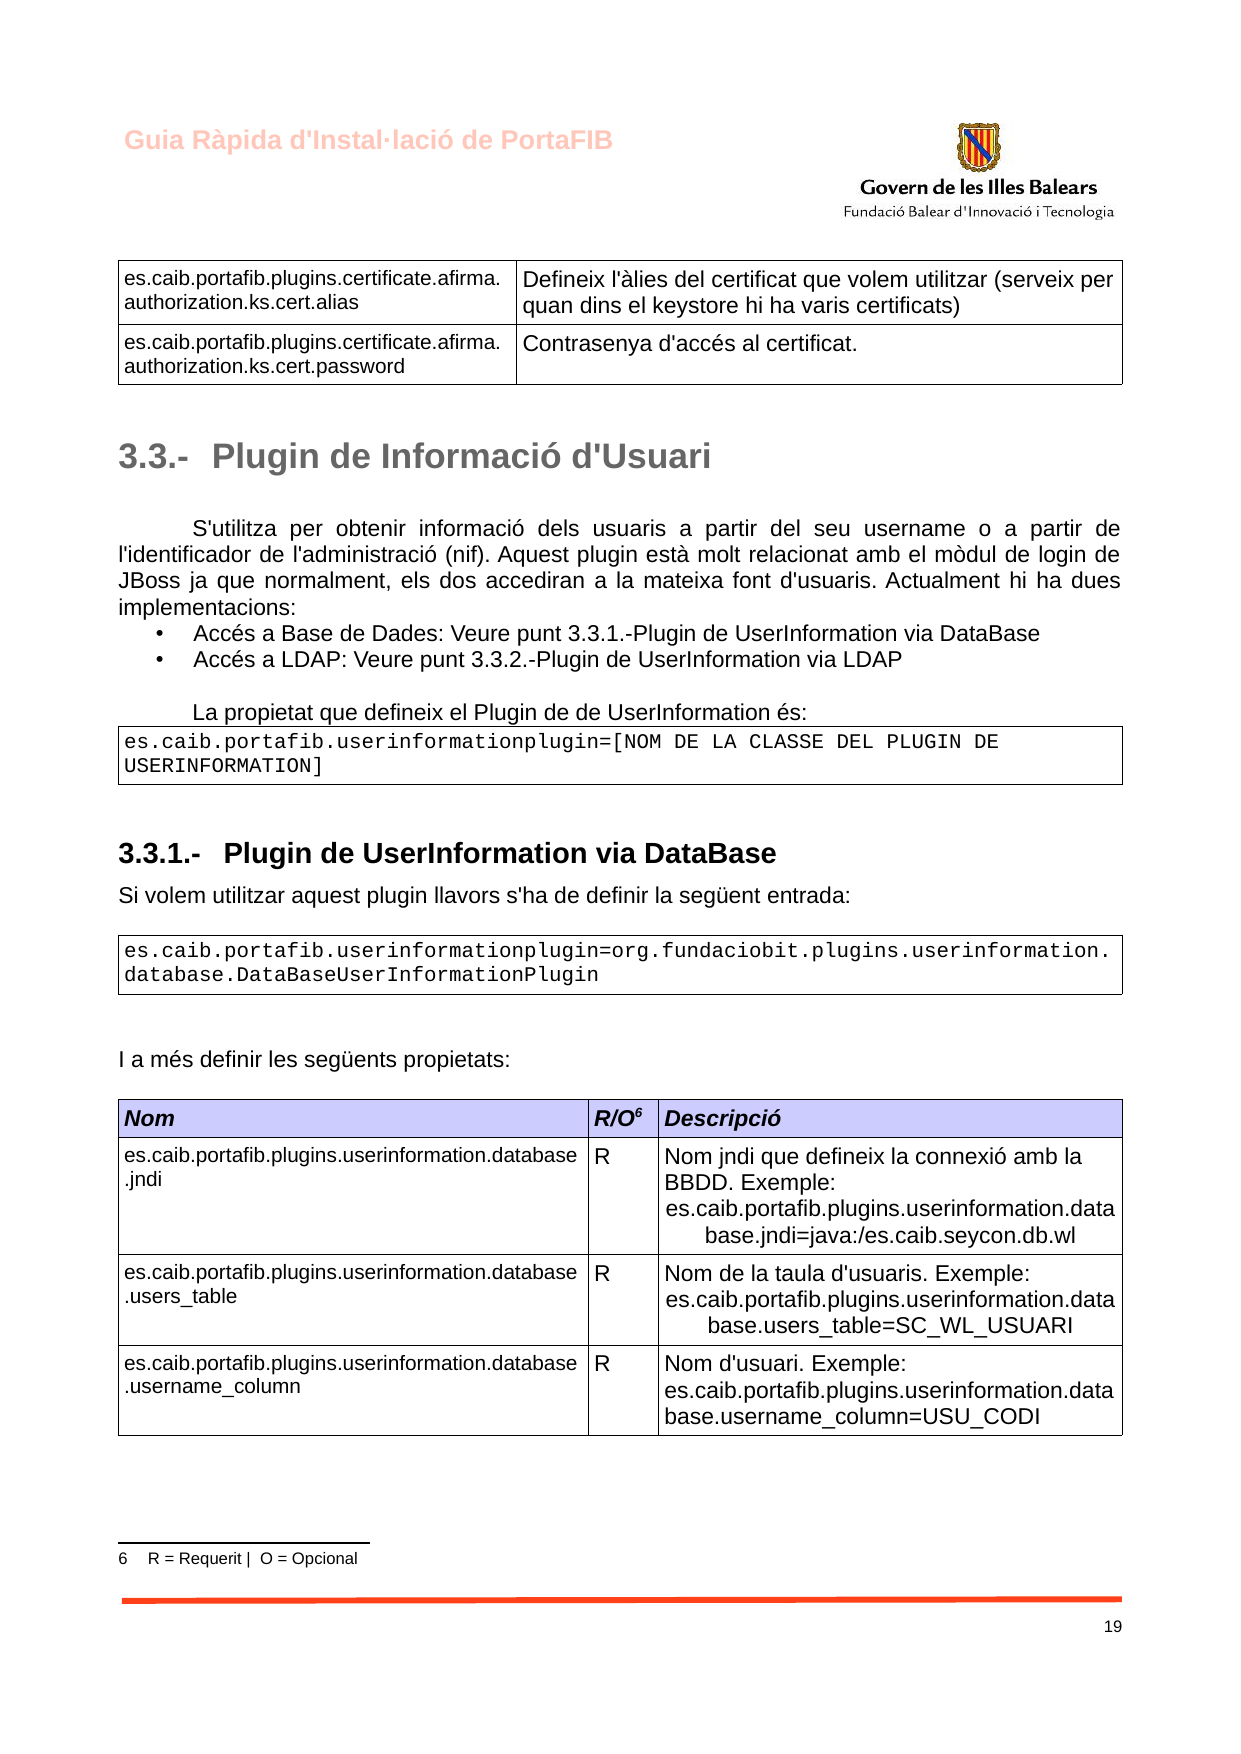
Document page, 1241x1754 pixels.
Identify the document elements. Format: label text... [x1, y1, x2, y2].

table_cell es.caib.portafib.plugins.userinformation.database.jndi [119, 1138, 588, 1254]
table_cell Defineix l'àlies del certificat que volem utilitzar (serveix per quan dins el keystore hi ha varis certificats) [517, 261, 1122, 324]
table_cell es.caib.portafib.plugins.userinformation.database.users_table [119, 1255, 588, 1344]
picture [840, 123, 1117, 220]
text La propietat que defineix el Plugin de de UserInformation és: [118, 699, 1122, 726]
table_cell Nom jndi que defineix la connexió amb la BBDD. Exemple: es.caib.portafib.plugins.userinformation.database.jndi=java:/es.caib.seycon.db.wl [659, 1138, 1122, 1254]
text I a més definir les següents propietats: [118, 1046, 1122, 1073]
table_cell Nom d'usuari. Exemple: es.caib.portafib.plugins.userinformation.database.username_column=USU_CODI [659, 1346, 1122, 1435]
text S'utilitza per obtenir informació dels usuaris a partir del seu username o a partir de l'identificador de l'administració (nif). Aquest plugin està molt relacionat amb el mòdul de login de JBoss ja que normalment, els dos accediran a la mateixa font d'usuaris. Actualment hi ha dues implementacions: [118, 515, 1122, 620]
subtitle Plugin de Informació d'Usuari [118, 435, 1122, 476]
table_header es.caib.portafib.userinformationplugin=[NOM DE LA CLASSE DEL PLUGIN DE USERINFORMATION] [119, 727, 1122, 784]
subtitle Plugin de UserInformation via DataBase [118, 836, 1122, 869]
table_cell es.caib.portafib.plugins.userinformation.database.username_column [119, 1346, 588, 1435]
table_header R/O [589, 1100, 658, 1137]
table_cell Contrasenya d'accés al certificat. [517, 325, 1122, 384]
table_cell R [589, 1346, 658, 1435]
table_cell Nom de la taula d'usuaris. Exemple: es.caib.portafib.plugins.userinformation.database.users_table=SC_WL_USUARI [659, 1255, 1122, 1344]
table_cell es.caib.portafib.plugins.certificate.afirma.authorization.ks.cert.password [119, 325, 516, 384]
table_cell R [589, 1138, 658, 1254]
table_header es.caib.portafib.userinformationplugin=org.fundaciobit.plugins.userinformation.database.DataBaseUserInformationPlugin [119, 936, 1122, 993]
table_header Nom [119, 1100, 588, 1137]
list Accés a Base de Dades: Veure punt 3.3.1.-Plugin de UserInformation via DataBase [156, 620, 1122, 646]
list Accés a LDAP: Veure punt 3.3.2.-Plugin de UserInformation via LDAP [156, 646, 1122, 673]
text Si volem utilitzar aquest plugin llavors s'ha de definir la següent entrada: [118, 882, 1122, 908]
table_header Descripció [659, 1100, 1122, 1137]
table_cell es.caib.portafib.plugins.certificate.afirma.authorization.ks.cert.alias [119, 261, 516, 324]
table_cell R [589, 1255, 658, 1344]
